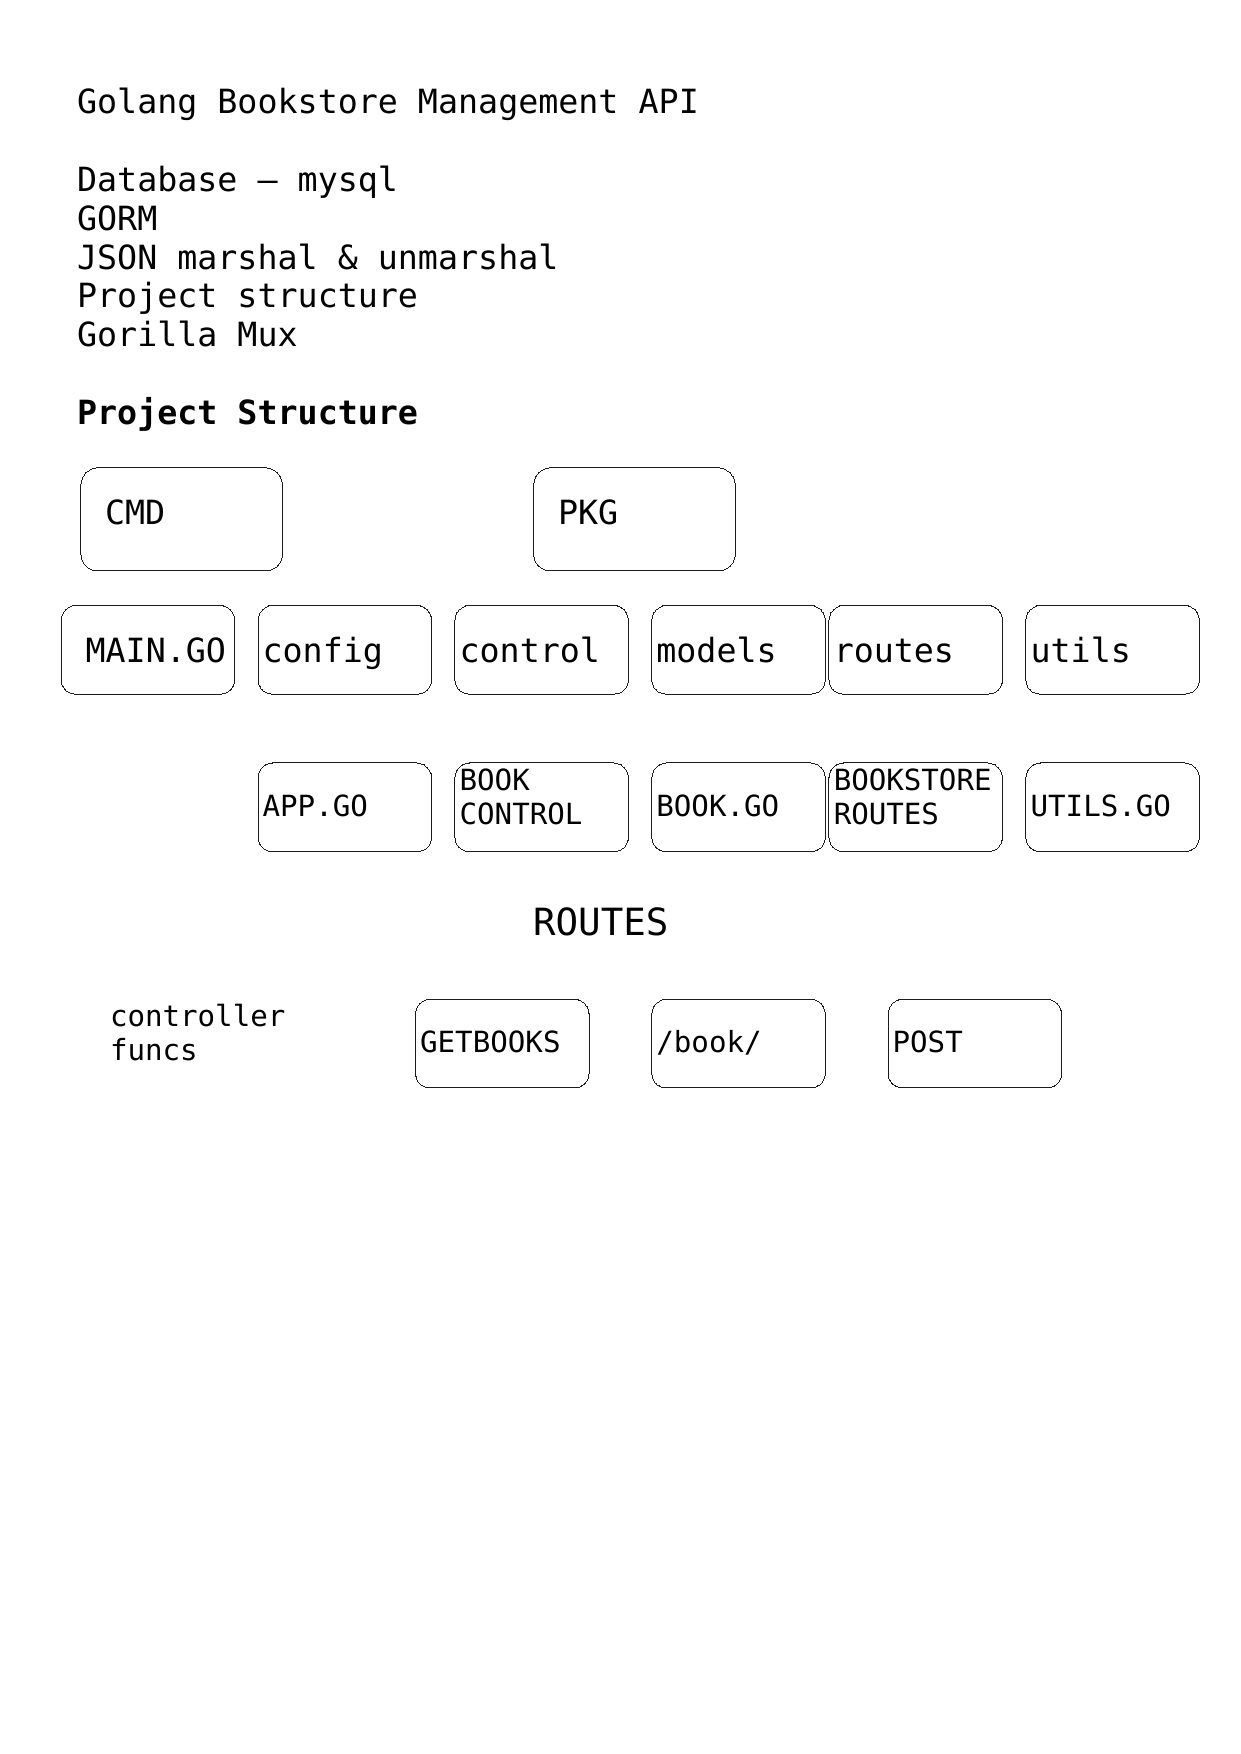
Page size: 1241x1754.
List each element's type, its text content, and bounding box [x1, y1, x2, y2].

text JSON marshal & unmarshal [77, 238, 1163, 277]
text Project Structure [77, 393, 1163, 432]
text Golang Bookstore Management API [77, 83, 1163, 122]
text GORM [77, 199, 1163, 238]
text Database – mysql [77, 160, 1163, 199]
text Project structure [77, 277, 1163, 316]
text Gorilla Mux [77, 316, 1163, 355]
